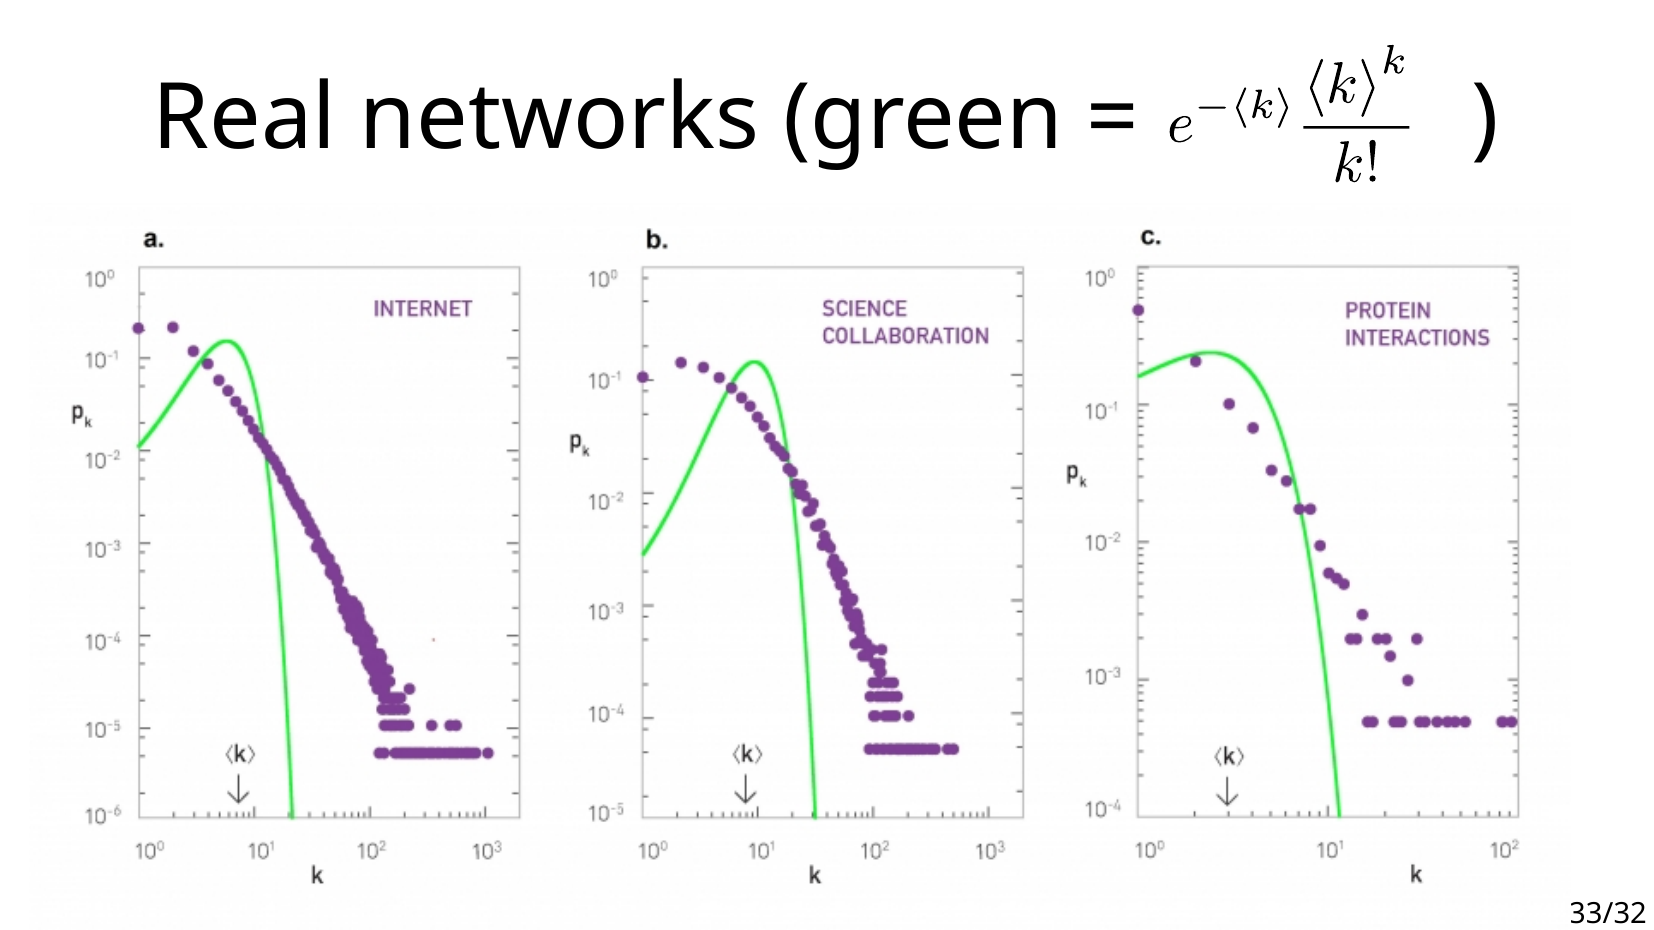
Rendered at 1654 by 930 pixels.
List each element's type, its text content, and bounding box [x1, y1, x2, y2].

title Real networks (green = ) [82, 1, 1571, 203]
picture [29, 203, 1571, 930]
text_box [1166, 44, 1410, 183]
